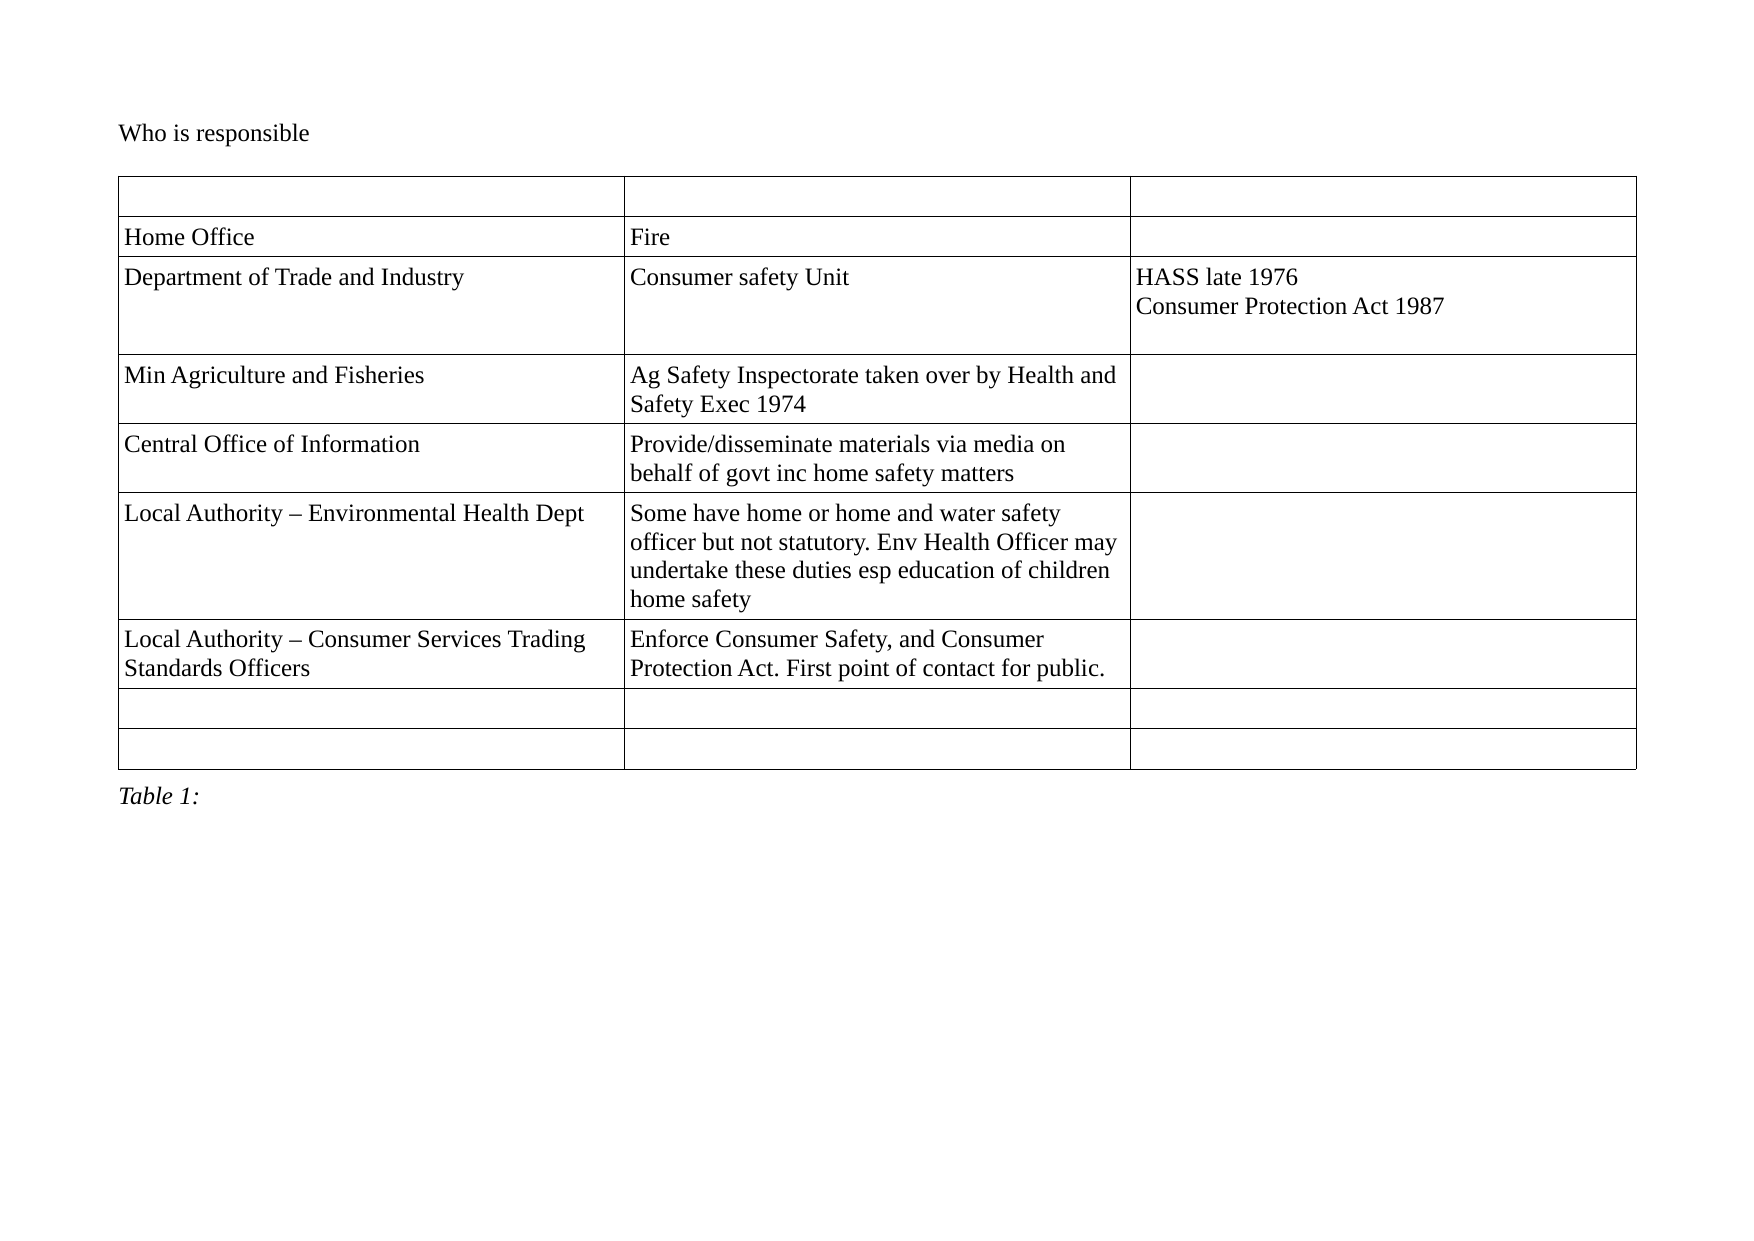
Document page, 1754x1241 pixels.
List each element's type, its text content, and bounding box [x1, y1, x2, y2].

table_cell HASS late 1976 Consumer Protection Act 1987 [1131, 257, 1636, 354]
table_header [625, 177, 1130, 216]
table_cell Local Authority – Consumer Services Trading Standards Officers [119, 620, 624, 688]
table_cell Fire [625, 217, 1130, 256]
table_cell Provide/disseminate materials via media on behalf of govt inc home safety matters [625, 424, 1130, 492]
table_header [1131, 177, 1636, 216]
table_cell Home Office [119, 217, 624, 256]
table_cell [119, 689, 624, 728]
table_cell Local Authority – Environmental Health Dept [119, 493, 624, 619]
table_cell [625, 689, 1130, 728]
table_header [119, 177, 624, 216]
table_cell [1131, 424, 1636, 492]
table_cell [1131, 493, 1636, 619]
table_cell [1131, 729, 1636, 768]
table_cell Department of Trade and Industry [119, 257, 624, 354]
text Table 1: [118, 781, 1636, 810]
table_cell [1131, 689, 1636, 728]
table_cell Some have home or home and water safety officer but not statutory. Env Health Officer may undertake these duties esp education of children home safety [625, 493, 1130, 619]
table_cell [1131, 217, 1636, 256]
table_cell [1131, 620, 1636, 688]
table_cell [625, 729, 1130, 768]
text Who is responsible [118, 118, 1636, 147]
table_cell Min Agriculture and Fisheries [119, 355, 624, 423]
table_cell [1131, 355, 1636, 423]
table_cell Consumer safety Unit [625, 257, 1130, 354]
table_cell Enforce Consumer Safety, and Consumer Protection Act. First point of contact for public. [625, 620, 1130, 688]
table_cell [119, 729, 624, 768]
table_cell Ag Safety Inspectorate taken over by Health and Safety Exec 1974 [625, 355, 1130, 423]
table_cell Central Office of Information [119, 424, 624, 492]
